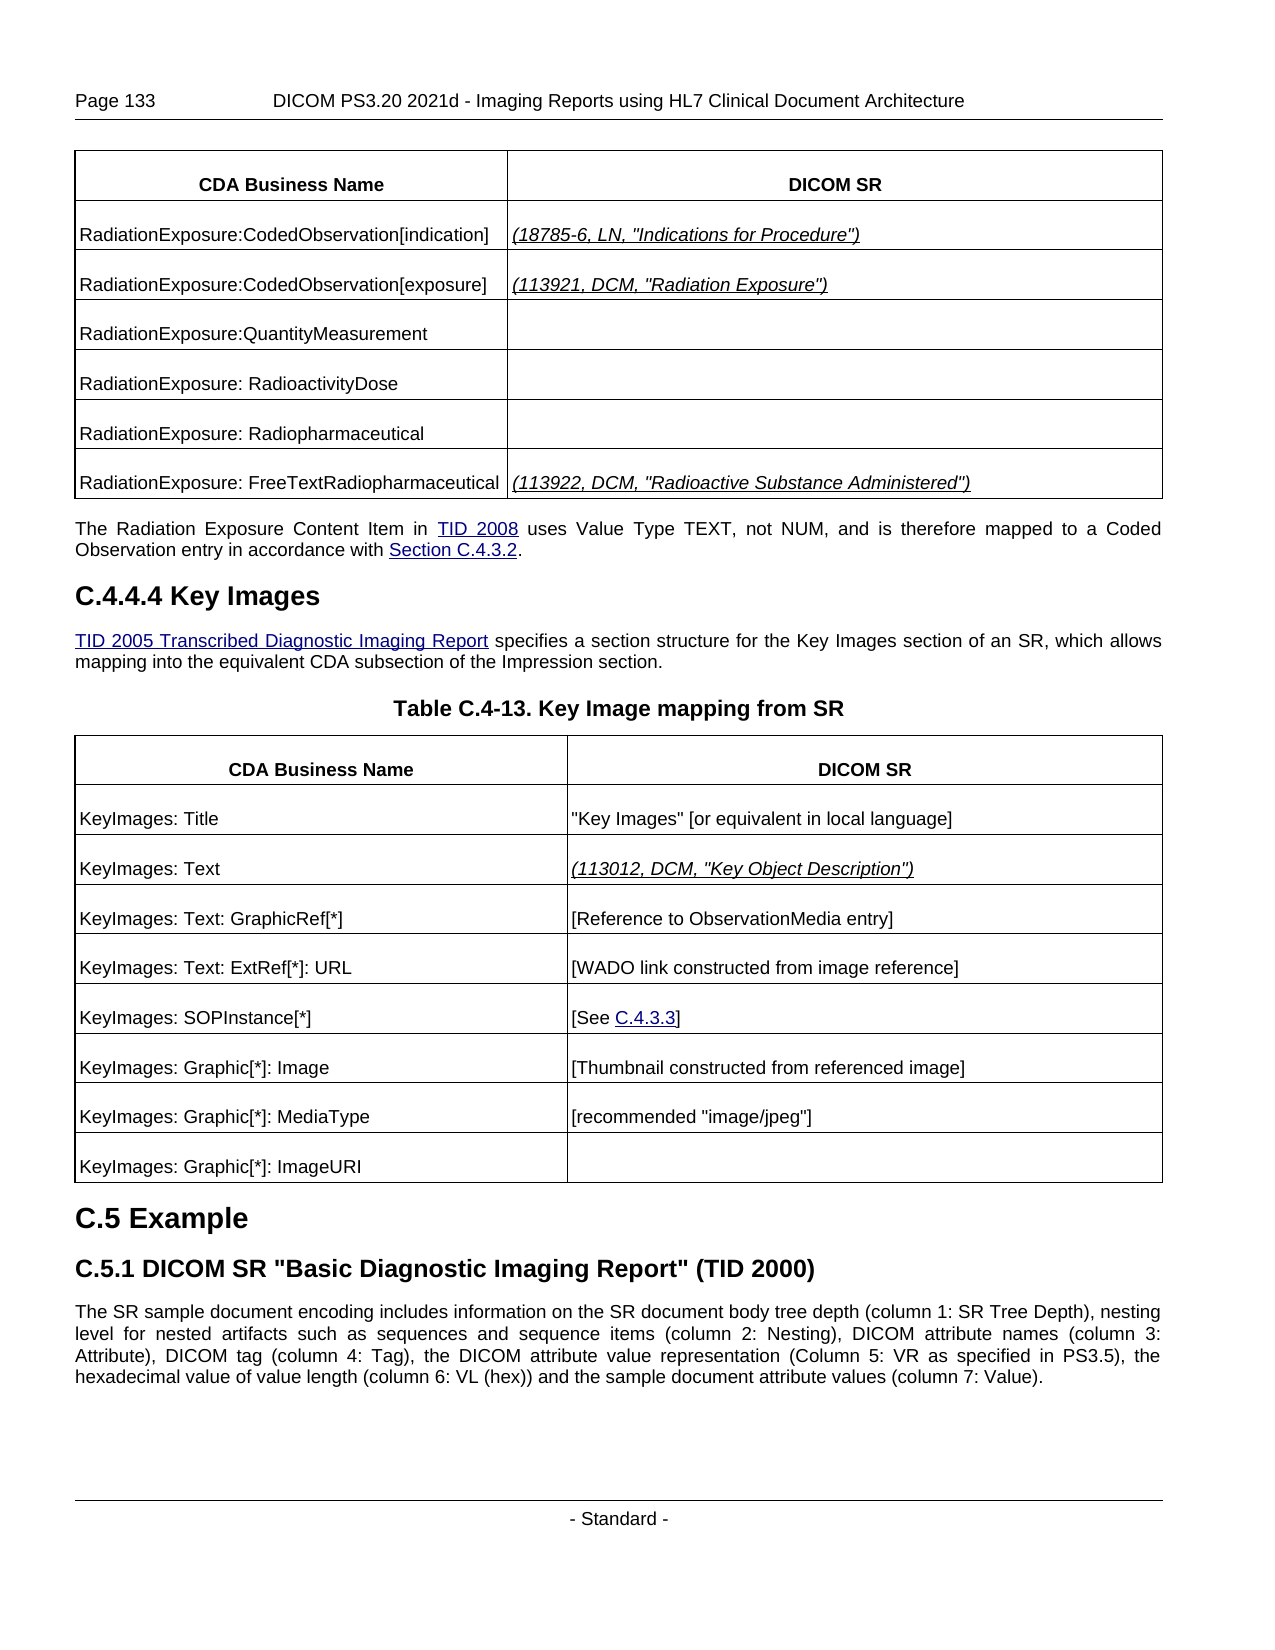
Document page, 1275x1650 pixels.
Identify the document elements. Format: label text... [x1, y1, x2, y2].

table_header DICOM SR [568, 736, 1162, 784]
table_cell [Thumbnail constructed from referenced image] [568, 1034, 1162, 1082]
table_cell KeyImages: Text: GraphicRef[*] [76, 885, 567, 933]
table_cell [Reference to ObservationMedia entry] [568, 885, 1162, 933]
text C.5.1 DICOM SR "Basic Diagnostic Imaging Report" (TID 2000) [75, 1254, 1162, 1282]
table_cell RadiationExposure: Radiopharmaceutical [76, 400, 507, 448]
table_cell [recommended "image/jpeg"] [568, 1083, 1162, 1132]
table_cell KeyImages: Graphic[*]: Image [76, 1034, 567, 1082]
text TID 2005 Transcribed Diagnostic Imaging Report specifies a section structure for the Key Images section of an SR, which allows mapping into the equivalent CDA subsection of the Impression section. [75, 629, 1162, 673]
text The Radiation Exposure Content Item in TID 2008 uses Value Type TEXT, not NUM, and is therefore mapped to a Coded Observation entry in accordance with Section C.4.3.2. [75, 518, 1162, 561]
table_cell RadiationExposure:CodedObservation[indication] [76, 201, 507, 249]
table_header CDA Business Name [76, 151, 507, 200]
table_cell RadiationExposure:QuantityMeasurement [76, 300, 507, 349]
table_cell "Key Images" [or equivalent in local language] [568, 785, 1162, 834]
table_cell (113012, DCM, "Key Object Description") [568, 835, 1162, 883]
table_cell KeyImages: Title [76, 785, 567, 834]
table_cell (113922, DCM, "Radioactive Substance Administered") [508, 449, 1162, 498]
table_cell [508, 350, 1162, 398]
text C.5 Example [75, 1201, 1162, 1235]
table_cell KeyImages: Graphic[*]: MediaType [76, 1083, 567, 1132]
table_cell (113921, DCM, "Radiation Exposure") [508, 250, 1162, 299]
table_cell [508, 400, 1162, 448]
table_cell KeyImages: SOPInstance[*] [76, 984, 567, 1033]
table_header CDA Business Name [76, 736, 567, 784]
text Table C.4-13. Key Image mapping from SR [75, 695, 1162, 721]
table_cell [508, 300, 1162, 349]
table_cell KeyImages: Text [76, 835, 567, 883]
table_header DICOM SR [508, 151, 1162, 200]
table_cell RadiationExposure:CodedObservation[exposure] [76, 250, 507, 299]
table_cell [See C.4.3.3] [568, 984, 1162, 1033]
table_cell (18785-6, LN, "Indications for Procedure") [508, 201, 1162, 249]
table_cell RadiationExposure: FreeTextRadiopharmaceutical [76, 449, 507, 498]
table_cell [WADO link constructed from image reference] [568, 934, 1162, 983]
table_cell KeyImages: Text: ExtRef[*]: URL [76, 934, 567, 983]
text The SR sample document encoding includes information on the SR document body tree depth (column 1: SR Tree Depth), nesting level for nested artifacts such as sequences and sequence items (column 2: Nesting), DICOM attribute names (column 3: Attribute), DICOM tag (column 4: Tag), the DICOM attribute value representation (Column 5: VR as specified in PS3.5), the hexadecimal value of value length (column 6: VL (hex)) and the sample document attribute values (column 7: Value). [75, 1301, 1162, 1387]
text C.4.4.4 Key Images [75, 579, 1162, 611]
table_cell RadiationExposure: RadioactivityDose [76, 350, 507, 398]
table_cell KeyImages: Graphic[*]: ImageURI [76, 1133, 567, 1182]
table_cell [568, 1133, 1162, 1182]
